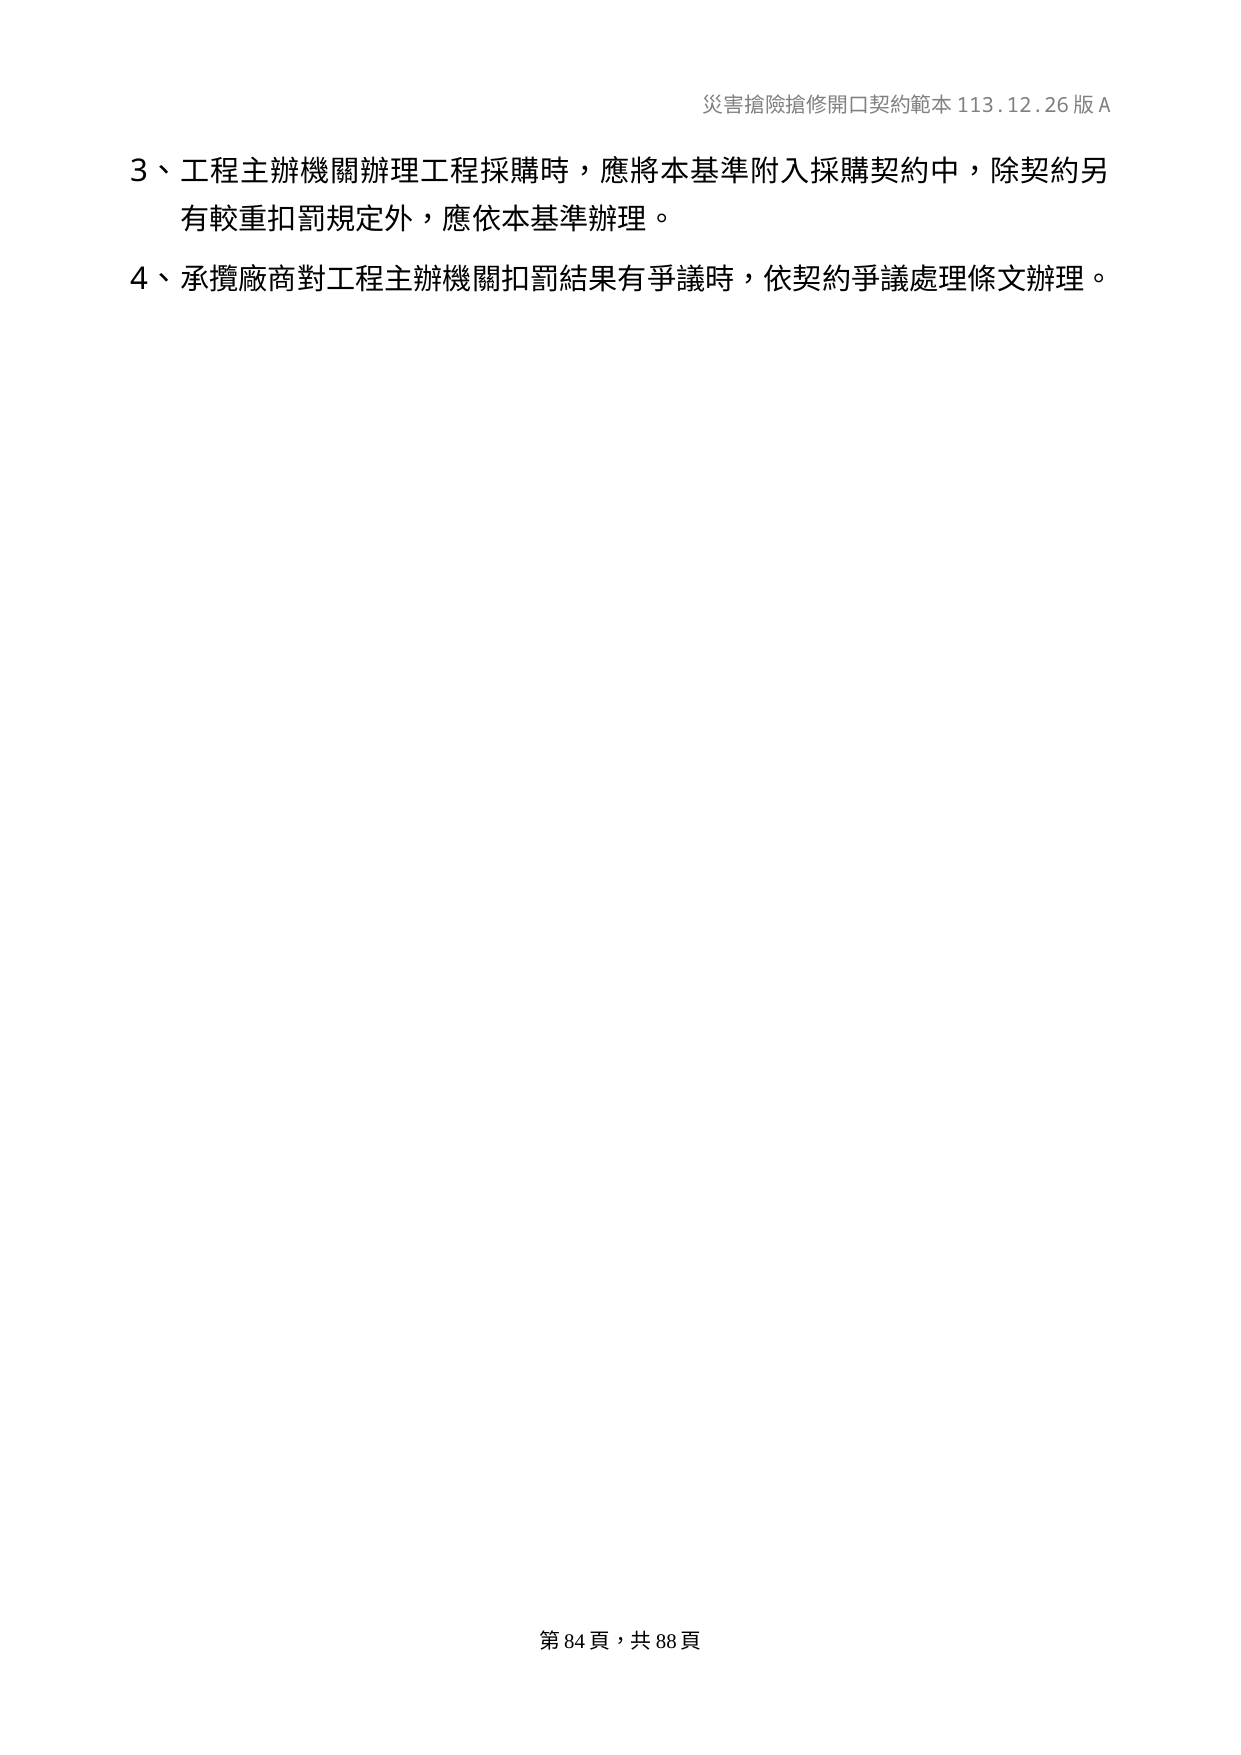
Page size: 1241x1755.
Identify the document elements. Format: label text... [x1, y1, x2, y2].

list 工程主辦機關辦理工程採購時，應將本基準附入採購契約中，除契約另有較重扣罰規定外，應依本基準辦理。 [130, 143, 1110, 239]
list 承攬廠商對工程主辦機關扣罰結果有爭議時，依契約爭議處理條文辦理。 [130, 251, 1110, 299]
